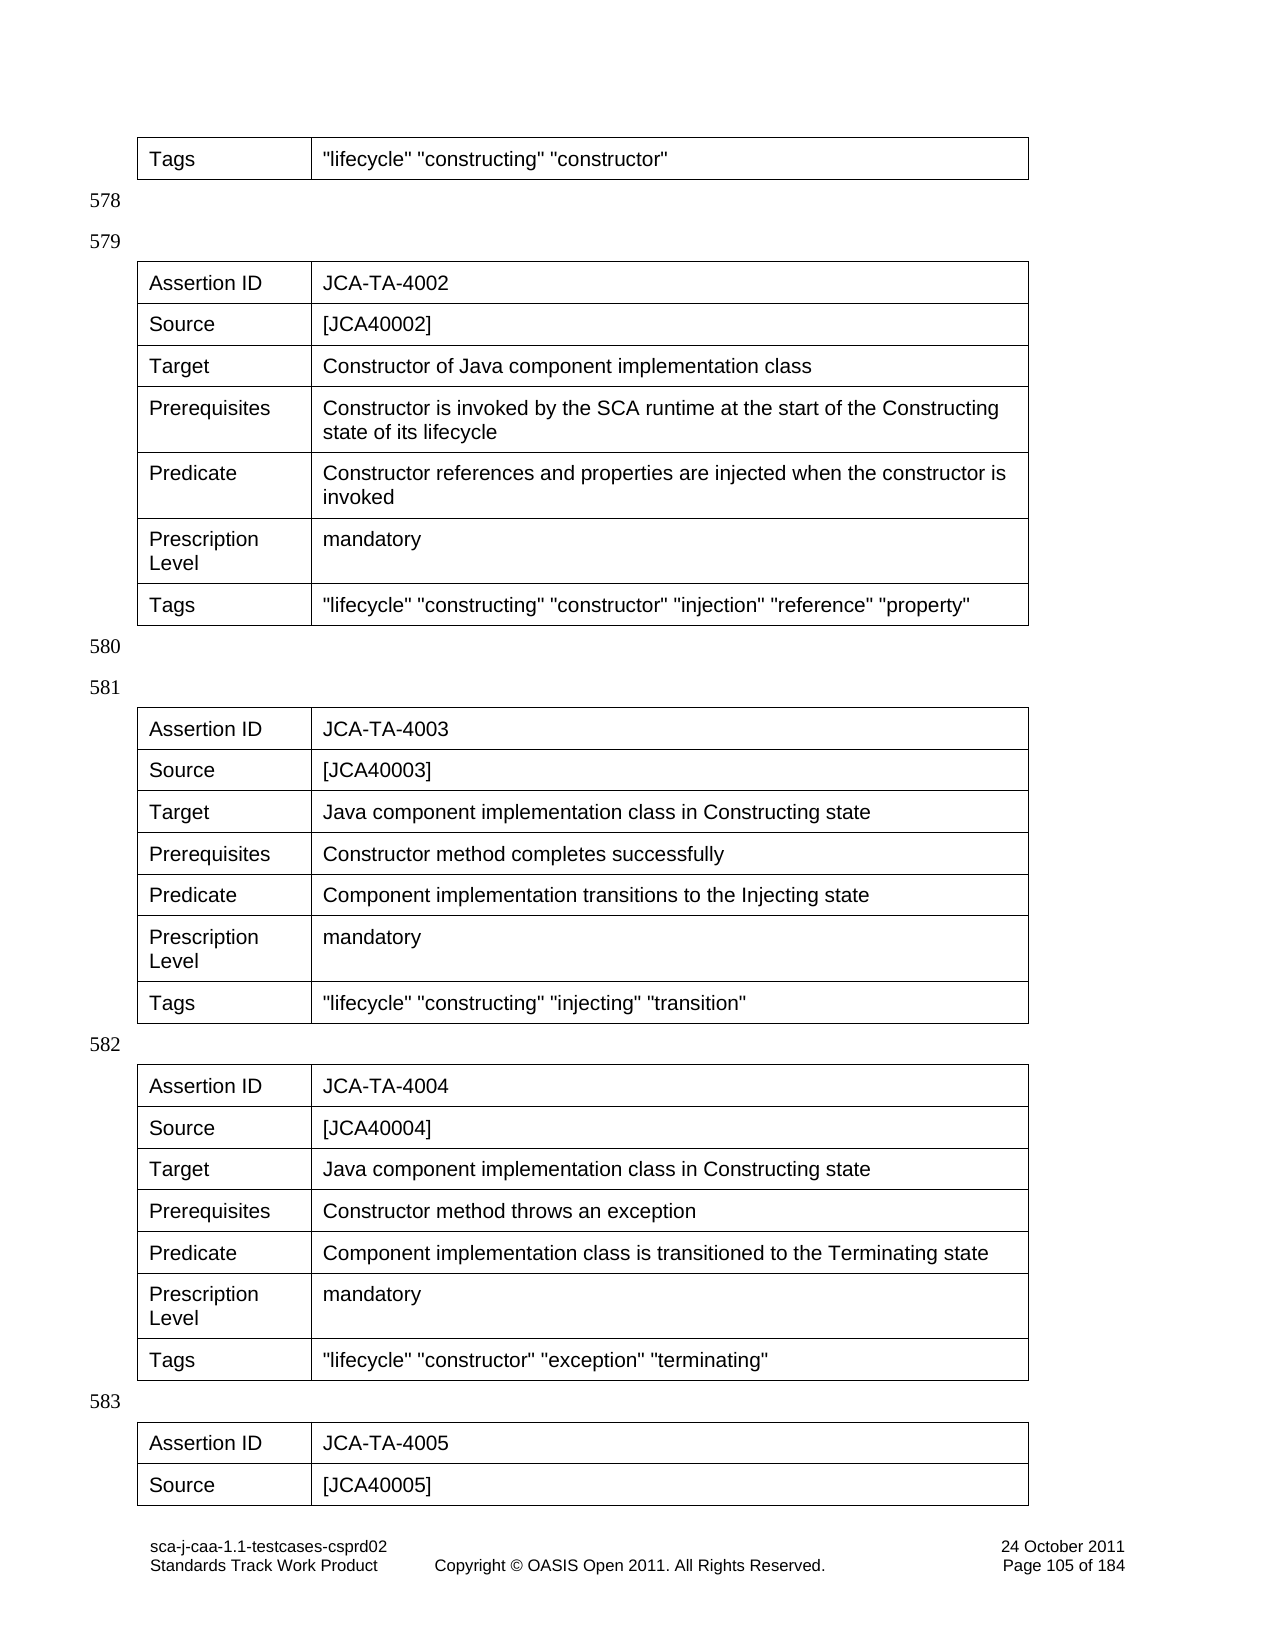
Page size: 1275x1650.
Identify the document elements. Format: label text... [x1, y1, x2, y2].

table_cell Prescription Level [138, 519, 311, 583]
table_cell Component implementation class is transitioned to the Terminating state [312, 1232, 1028, 1273]
table_cell Component implementation transitions to the Injecting state [312, 875, 1028, 915]
table_cell Constructor references and properties are injected when the constructor is invoked [312, 453, 1028, 517]
table_cell Constructor of Java component implementation class [312, 346, 1028, 386]
table_cell Tags [138, 138, 311, 179]
table_header Assertion ID [138, 1065, 311, 1106]
table_cell Prescription Level [138, 916, 311, 981]
table_cell Target [138, 1149, 311, 1189]
table_cell Predicate [138, 875, 311, 915]
table_cell Java component implementation class in Constructing state [312, 1149, 1028, 1189]
table_cell Prerequisites [138, 1190, 311, 1231]
table_header Assertion ID [138, 262, 311, 303]
table_cell Predicate [138, 453, 311, 517]
table_cell Target [138, 346, 311, 386]
table_cell Tags [138, 584, 311, 625]
table_cell Target [138, 791, 311, 832]
table_cell Prescription Level [138, 1274, 311, 1338]
table_cell Constructor is invoked by the SCA runtime at the start of the Constructing state of its lifecycle [312, 387, 1028, 452]
table_cell Java component implementation class in Constructing state [312, 791, 1028, 832]
table_cell [JCA40005] [312, 1464, 1028, 1505]
table_cell mandatory [312, 1274, 1028, 1338]
table_header JCA-TA-4003 [312, 708, 1028, 749]
table_cell [JCA40002] [312, 304, 1028, 344]
table_cell Source [138, 1107, 311, 1148]
table_cell Source [138, 1464, 311, 1505]
table_cell Source [138, 750, 311, 790]
table_header JCA-TA-4005 [312, 1423, 1028, 1463]
table_cell [JCA40004] [312, 1107, 1028, 1148]
table_cell "lifecycle" "constructing" "constructor" "injection" "reference" "property" [312, 584, 1028, 625]
table_cell [JCA40003] [312, 750, 1028, 790]
table_cell Tags [138, 1339, 311, 1380]
table_cell "lifecycle" "constructing" "injecting" "transition" [312, 982, 1028, 1023]
table_cell mandatory [312, 519, 1028, 583]
table_header Assertion ID [138, 708, 311, 749]
table_cell "lifecycle" "constructing" "constructor" [312, 138, 1028, 179]
table_cell "lifecycle" "constructor" "exception" "terminating" [312, 1339, 1028, 1380]
table_header Assertion ID [138, 1423, 311, 1463]
table_cell Constructor method completes successfully [312, 833, 1028, 874]
table_cell Tags [138, 982, 311, 1023]
table_cell Source [138, 304, 311, 344]
table_header JCA-TA-4004 [312, 1065, 1028, 1106]
table_cell Predicate [138, 1232, 311, 1273]
table_cell Prerequisites [138, 833, 311, 874]
table_cell Prerequisites [138, 387, 311, 452]
table_header JCA-TA-4002 [312, 262, 1028, 303]
table_cell Constructor method throws an exception [312, 1190, 1028, 1231]
table_cell mandatory [312, 916, 1028, 981]
